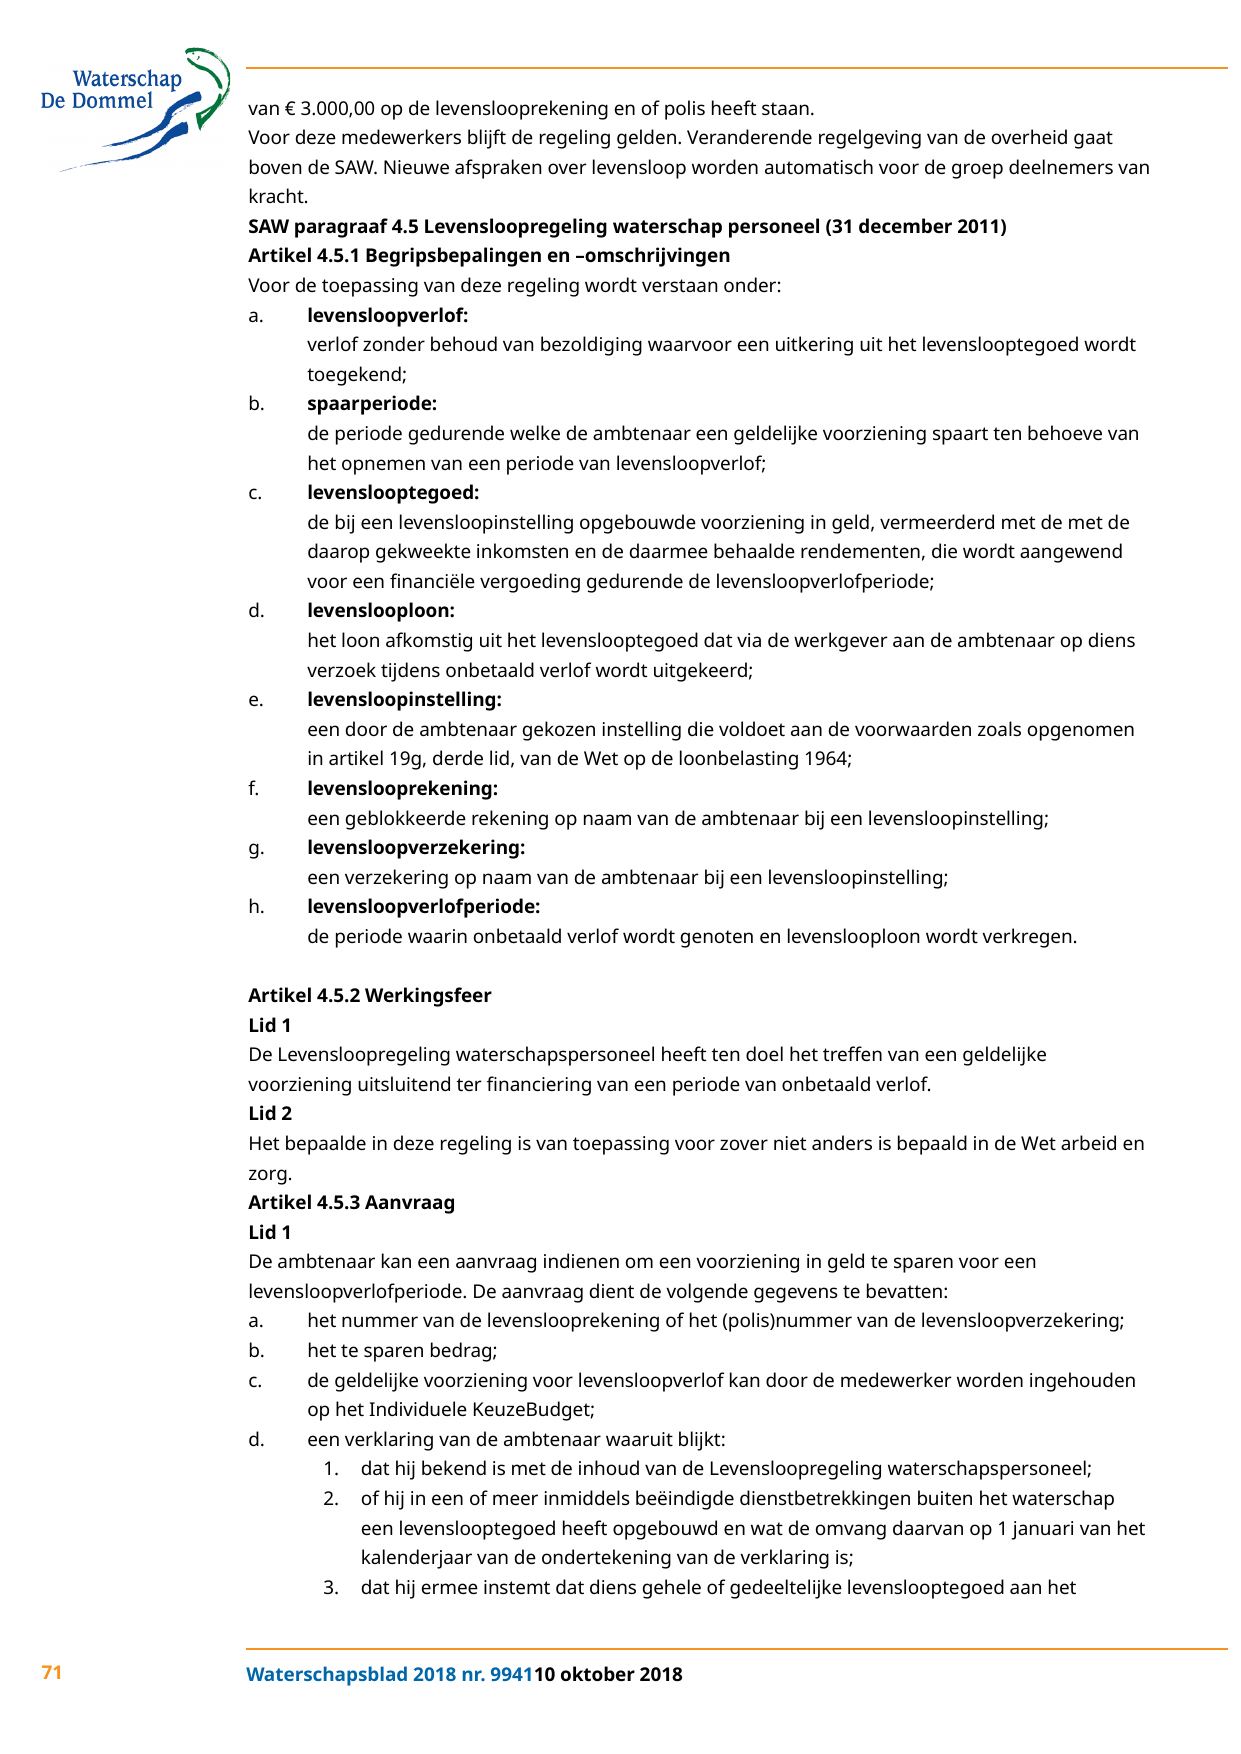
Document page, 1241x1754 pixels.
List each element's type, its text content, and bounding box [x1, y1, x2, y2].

list levenslooptegoed: [248, 479, 1152, 505]
list de periode waarin onbetaald verlof wordt genoten en levenslooploon wordt verkregen. [248, 923, 1152, 949]
text Voor deze medewerkers blijft de regeling gelden. Veranderende regelgeving van de overheid gaat boven de SAW. Nieuwe afspraken over levensloop worden automatisch voor de groep deelnemers van kracht. [248, 124, 1152, 209]
list verlof zonder behoud van bezoldiging waarvoor een uitkering uit het levenslooptegoed wordt toegekend; [248, 331, 1152, 387]
list een verklaring van de ambtenaar waaruit blijkt: [248, 1426, 1152, 1452]
list dat hij ermee instemt dat diens gehele of gedeeltelijke levenslooptegoed aan het [323, 1574, 1152, 1600]
list het te sparen bedrag; [248, 1337, 1152, 1363]
list levensloopverzekering: [248, 834, 1152, 860]
text Lid 2 [248, 1101, 1152, 1126]
text De ambtenaar kan een aanvraag indienen om een voorziening in geld te sparen voor een levensloopverlofperiode. De aanvraag dient de volgende gegevens te bevatten: [248, 1248, 1152, 1304]
text Lid 1 [248, 1219, 1152, 1245]
list het loon afkomstig uit het levenslooptegoed dat via de werkgever aan de ambtenaar op diens verzoek tijdens onbetaald verlof wordt uitgekeerd; [248, 627, 1152, 683]
text SAW paragraaf 4.5 Levensloopregeling waterschap personeel (31 december 2011) [248, 213, 1152, 239]
list of hij in een of meer inmiddels beëindigde dienstbetrekkingen buiten het waterschap een levenslooptegoed heeft opgebouwd en wat de omvang daarvan op 1 januari van het kalenderjaar van de ondertekening van de verklaring is; [323, 1485, 1152, 1570]
list de periode gedurende welke de ambtenaar een geldelijke voorziening spaart ten behoeve van het opnemen van een periode van levensloopverlof; [248, 420, 1152, 476]
text Artikel 4.5.2 Werkingsfeer [248, 982, 1152, 1008]
list de bij een levensloopinstelling opgebouwde voorziening in geld, vermeerderd met de met de daarop gekweekte inkomsten en de daarmee behaalde rendementen, die wordt aangewend voor een financiële vergoeding gedurende de levensloopverlofperiode; [248, 509, 1152, 594]
text Voor de toepassing van deze regeling wordt verstaan onder: [248, 272, 1152, 298]
list spaarperiode: [248, 391, 1152, 416]
text De Levensloopregeling waterschapspersoneel heeft ten doel het treffen van een geldelijke voorziening uitsluitend ter financiering van een periode van onbetaald verlof. [248, 1041, 1152, 1097]
picture [41, 47, 231, 172]
list levensloopinstelling: [248, 686, 1152, 712]
list levenslooprekening: [248, 775, 1152, 801]
list levensloopverlofperiode: [248, 893, 1152, 919]
list het nummer van de levenslooprekening of het (polis)nummer van de levensloopverzekering; [248, 1308, 1152, 1333]
text Artikel 4.5.3 Aanvraag [248, 1189, 1152, 1215]
text van € 3.000,00 op de levenslooprekening en of polis heeft staan. [248, 95, 1152, 121]
list een verzekering op naam van de ambtenaar bij een levensloopinstelling; [248, 864, 1152, 890]
list levenslooploon: [248, 598, 1152, 623]
list een geblokkeerde rekening op naam van de ambtenaar bij een levensloopinstelling; [248, 805, 1152, 831]
text Artikel 4.5.1 Begripsbepalingen en –omschrijvingen [248, 243, 1152, 268]
text Lid 1 [248, 1012, 1152, 1038]
list de geldelijke voorziening voor levensloopverlof kan door de medewerker worden ingehouden op het Individuele KeuzeBudget; [248, 1367, 1152, 1422]
text Het bepaalde in deze regeling is van toepassing voor zover niet anders is bepaald in de Wet arbeid en zorg. [248, 1130, 1152, 1186]
list een door de ambtenaar gekozen instelling die voldoet aan de voorwaarden zoals opgenomen in artikel 19g, derde lid, van de Wet op de loonbelasting 1964; [248, 716, 1152, 771]
list dat hij bekend is met de inhoud van de Levensloopregeling waterschapspersoneel; [323, 1456, 1152, 1481]
list levensloopverlof: [248, 302, 1152, 328]
